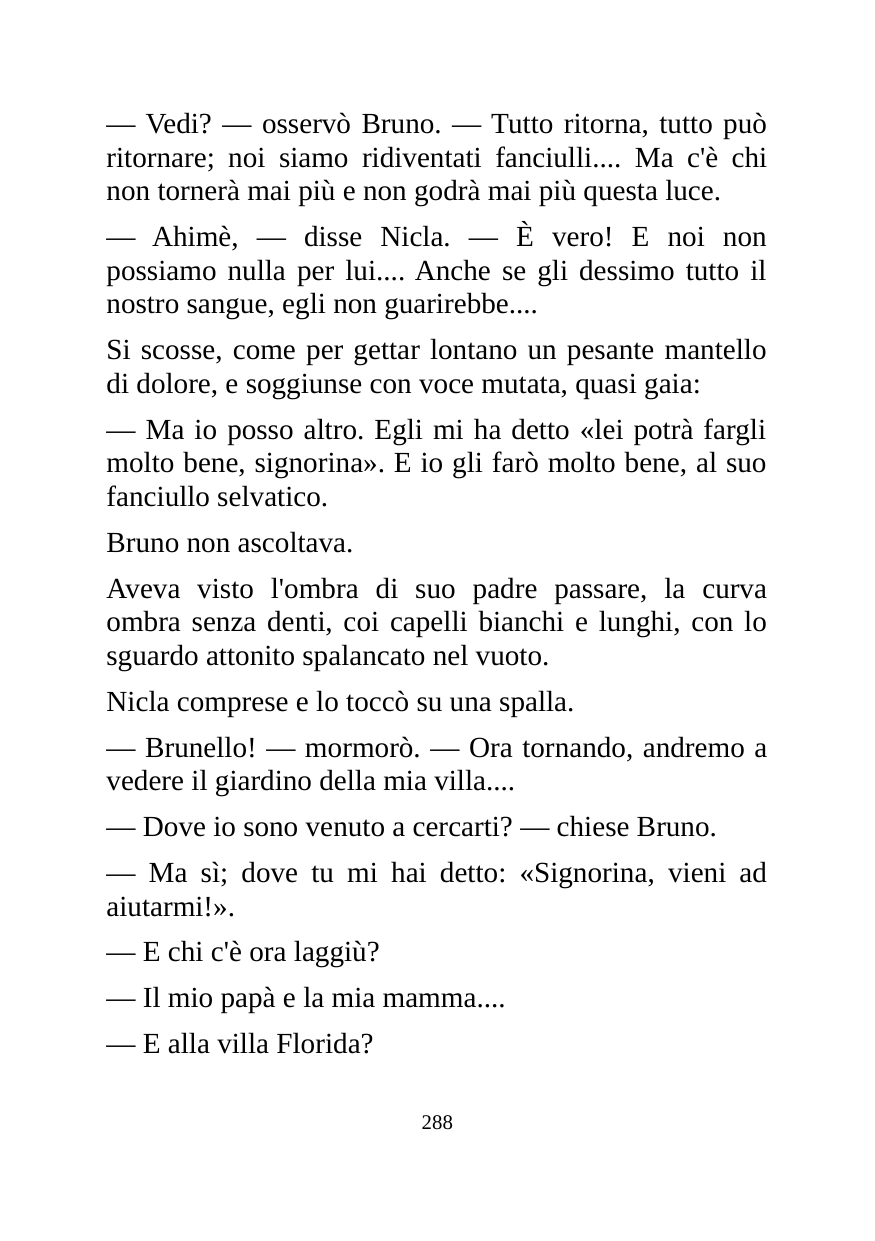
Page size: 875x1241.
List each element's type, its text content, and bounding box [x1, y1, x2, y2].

text — Ahimè, — disse Nicla. — È vero! E noi non possiamo nulla per lui.... Anche se gli dessimo tutto il nostro sangue, egli non guarirebbe.... [106, 219, 768, 320]
text Aveva visto l'ombra di suo padre passare, la curva ombra senza denti, coi capelli bianchi e lunghi, con lo sguardo attonito spalancato nel vuoto. [106, 571, 768, 671]
text — Dove io sono venuto a cercarti? — chiese Bruno. [106, 809, 768, 843]
text — E chi c'è ora laggiù? [106, 934, 768, 968]
text — E alla villa Florida? [106, 1026, 768, 1060]
text Si scosse, come per gettar lontano un pesante mantello di dolore, e soggiunse con voce mutata, quasi gaia: [106, 332, 768, 399]
text — Vedi? — osservò Bruno. — Tutto ritorna, tutto può ritornare; noi siamo ridiventati fanciulli.... Ma c'è chi non tornerà mai più e non godrà mai più questa luce. [106, 106, 768, 207]
text — Il mio papà e la mia mamma.... [106, 981, 768, 1014]
text — Ma io posso altro. Egli mi ha detto «lei potrà fargli molto bene, signorina». E io gli farò molto bene, al suo fanciullo selvatico. [106, 412, 768, 512]
text Nicla comprese e lo toccò su una spalla. [106, 684, 768, 717]
text — Ma sì; dove tu mi hai detto: «Signorina, vieni ad aiutarmi!». [106, 855, 768, 922]
text — Brunello! — mormorò. — Ora tornando, andremo a vedere il giardino della mia villa.... [106, 730, 768, 797]
text Bruno non ascoltava. [106, 525, 768, 558]
